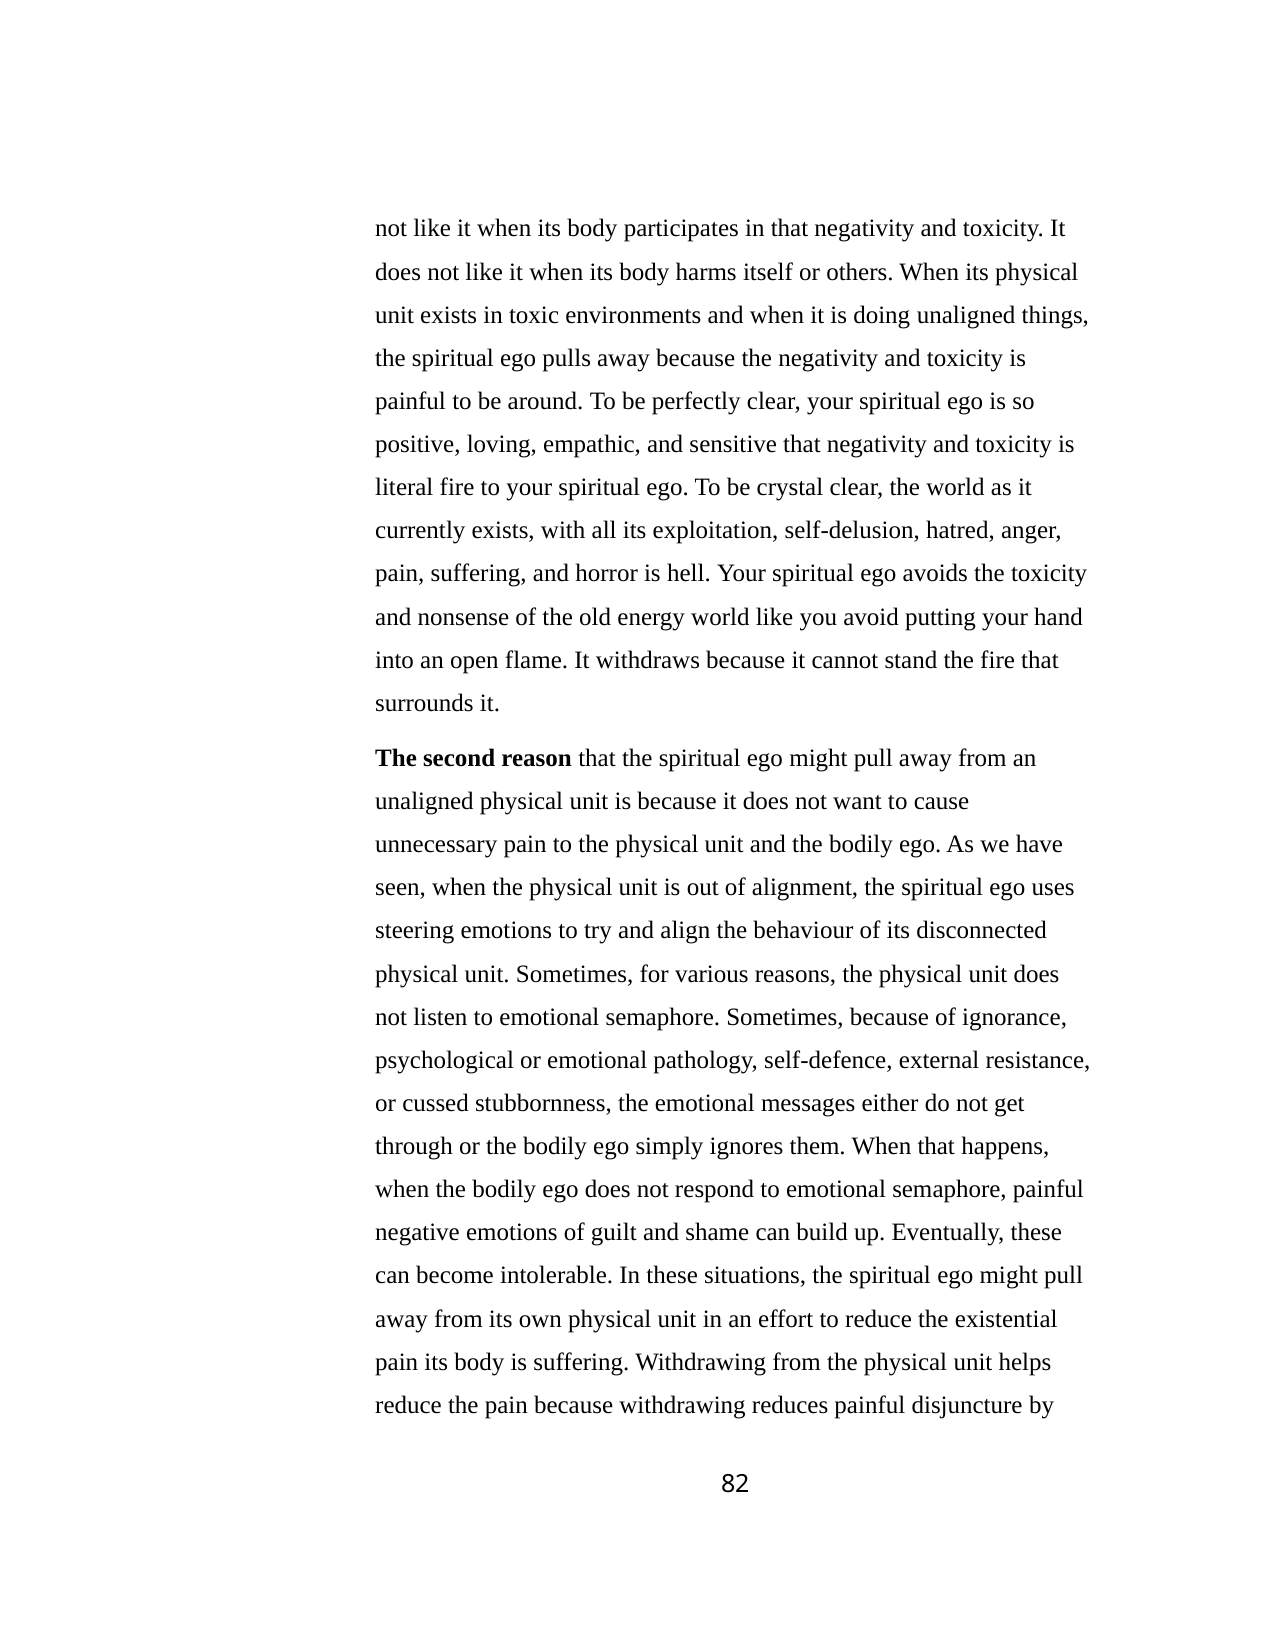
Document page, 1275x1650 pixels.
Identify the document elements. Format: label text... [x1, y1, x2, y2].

text not like it when its body participates in that negativity and toxicity. It does not like it when its body harms itself or others. When its physical unit exists in toxic environments and when it is doing unaligned things, the spiritual ego pulls away because the negativity and toxicity is painful to be around. To be perfectly clear, your spiritual ego is so positive, loving, empathic, and sensitive that negativity and toxicity is literal fire to your spiritual ego. To be crystal clear, the world as it currently exists, with all its exploitation, self-delusion, hatred, anger, pain, suffering, and horror is hell. Your spiritual ego avoids the toxicity and nonsense of the old energy world like you avoid putting your hand into an open flame. It withdraws because it cannot stand the fire that surrounds it. [375, 213, 1095, 717]
text The second reason that the spiritual ego might pull away from an unaligned physical unit is because it does not want to cause unnecessary pain to the physical unit and the bodily ego. As we have seen, when the physical unit is out of alignment, the spiritual ego uses steering emotions to try and align the behaviour of its disconnected physical unit. Sometimes, for various reasons, the physical unit does not listen to emotional semaphore. Sometimes, because of ignorance, psychological or emotional pathology, self-defence, external resistance, or cussed stubbornness, the emotional messages either do not get through or the bodily ego simply ignores them. When that happens, when the bodily ego does not respond to emotional semaphore, painful negative emotions of guilt and shame can build up. Eventually, these can become intolerable. In these situations, the spiritual ego might pull away from its own physical unit in an effort to reduce the existential pain its body is suffering. Withdrawing from the physical unit helps reduce the pain because withdrawing reduces painful disjuncture by [375, 743, 1095, 1419]
